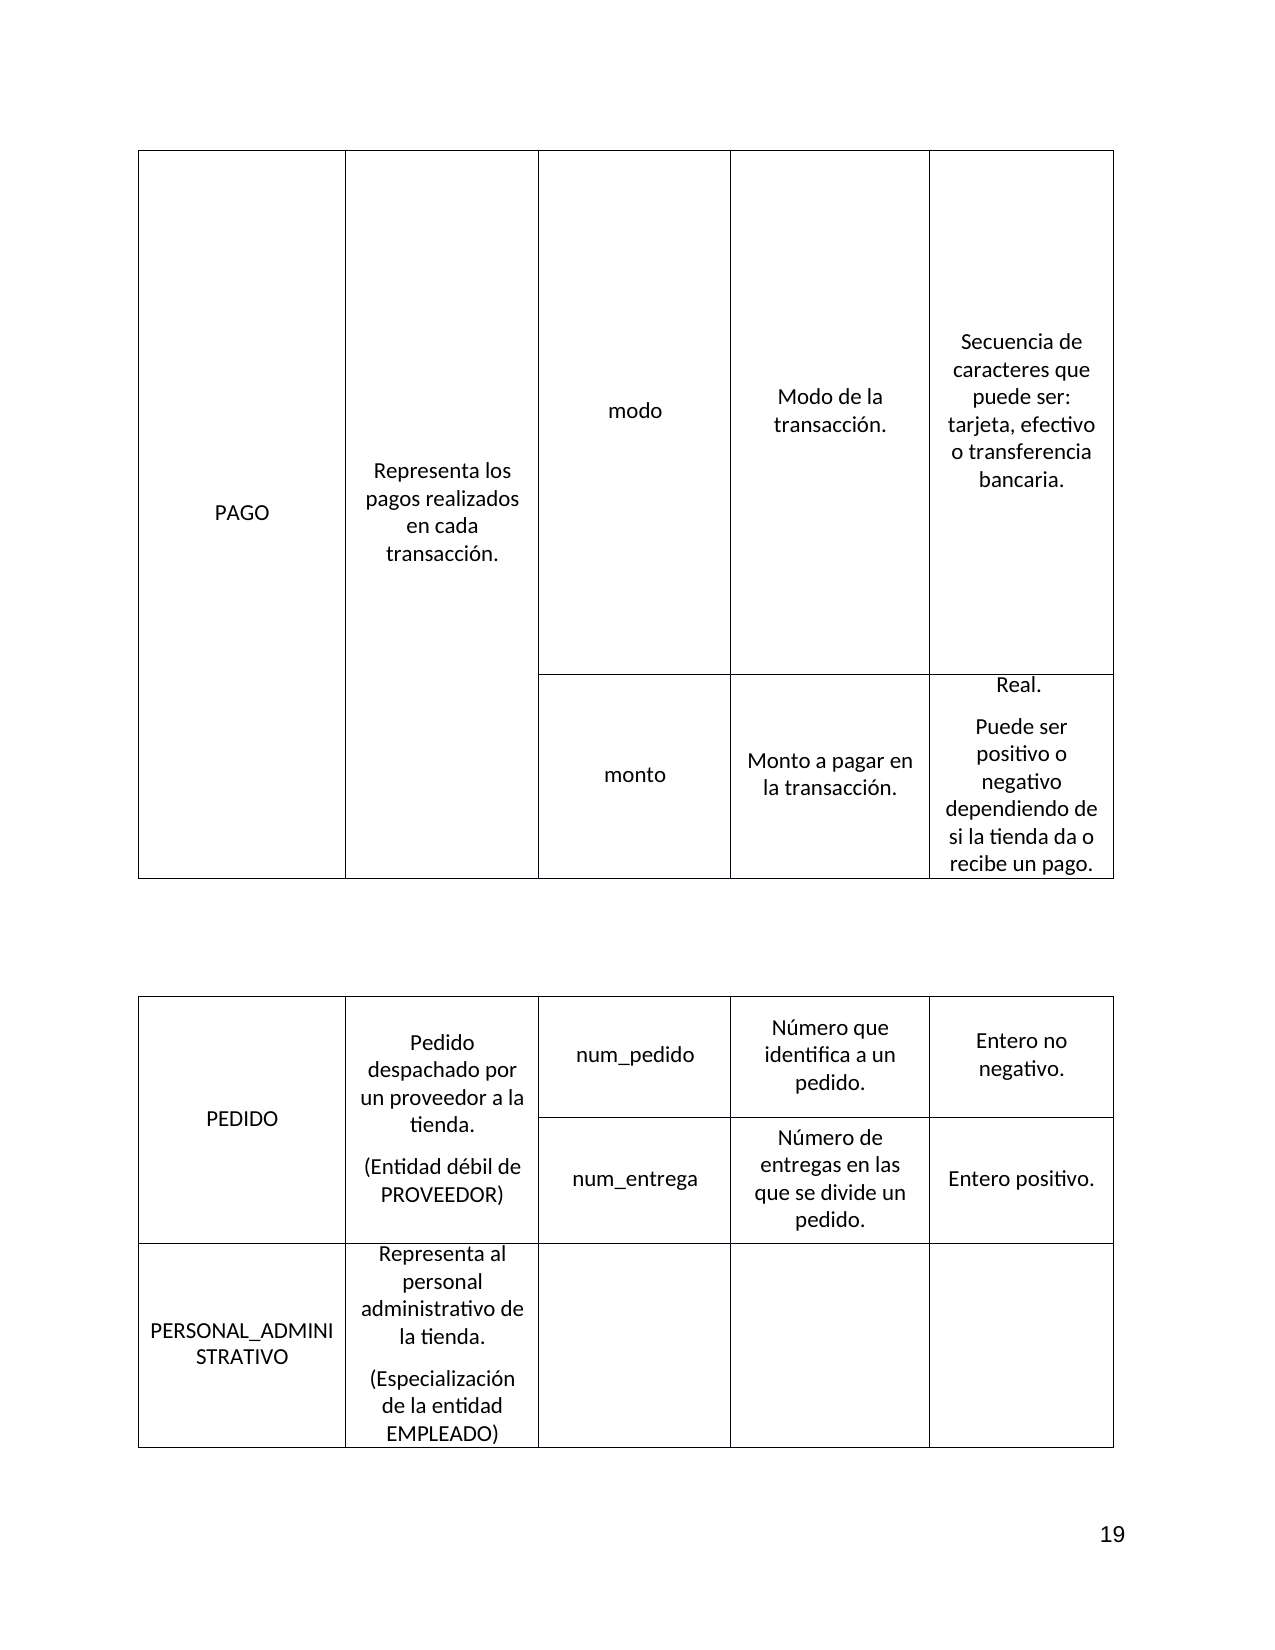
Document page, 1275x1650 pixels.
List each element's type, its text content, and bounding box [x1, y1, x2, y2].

table_cell Modo de la transacción. [731, 151, 929, 674]
table_cell num_entrega [539, 1118, 730, 1243]
table_cell [930, 1244, 1113, 1447]
table_cell Número de entregas en las que se divide un pedido. [731, 1118, 929, 1243]
table_header Pedido despachado por un proveedor a la tienda. (Entidad débil de PROVEEDOR) [346, 997, 538, 1243]
table_cell PAGO [139, 151, 345, 877]
table_cell [539, 1244, 730, 1447]
table_cell PERSONAL_ADMINISTRATIVO [139, 1244, 345, 1447]
table_cell Representa los pagos realizados en cada transacción. [346, 151, 538, 877]
table_cell monto [539, 675, 730, 877]
table_cell Monto a pagar en la transacción. [731, 675, 929, 877]
table_cell [731, 1244, 929, 1447]
table_cell Real. Puede ser positivo o negativo dependiendo de si la tienda da o recibe un pago. [930, 675, 1113, 877]
table_cell Representa al personal administrativo de la tienda. (Especialización de la entidad EMPLEADO) [346, 1244, 538, 1447]
table_header Entero no negativo. [930, 997, 1113, 1117]
table_cell Entero positivo. [930, 1118, 1113, 1243]
table_cell Secuencia de caracteres que puede ser: tarjeta, efectivo o transferencia bancaria. [930, 151, 1113, 674]
table_header num_pedido [539, 997, 730, 1117]
table_header PEDIDO [139, 997, 345, 1243]
table_header Número que identifica a un pedido. [731, 997, 929, 1117]
table_cell modo [539, 151, 730, 674]
